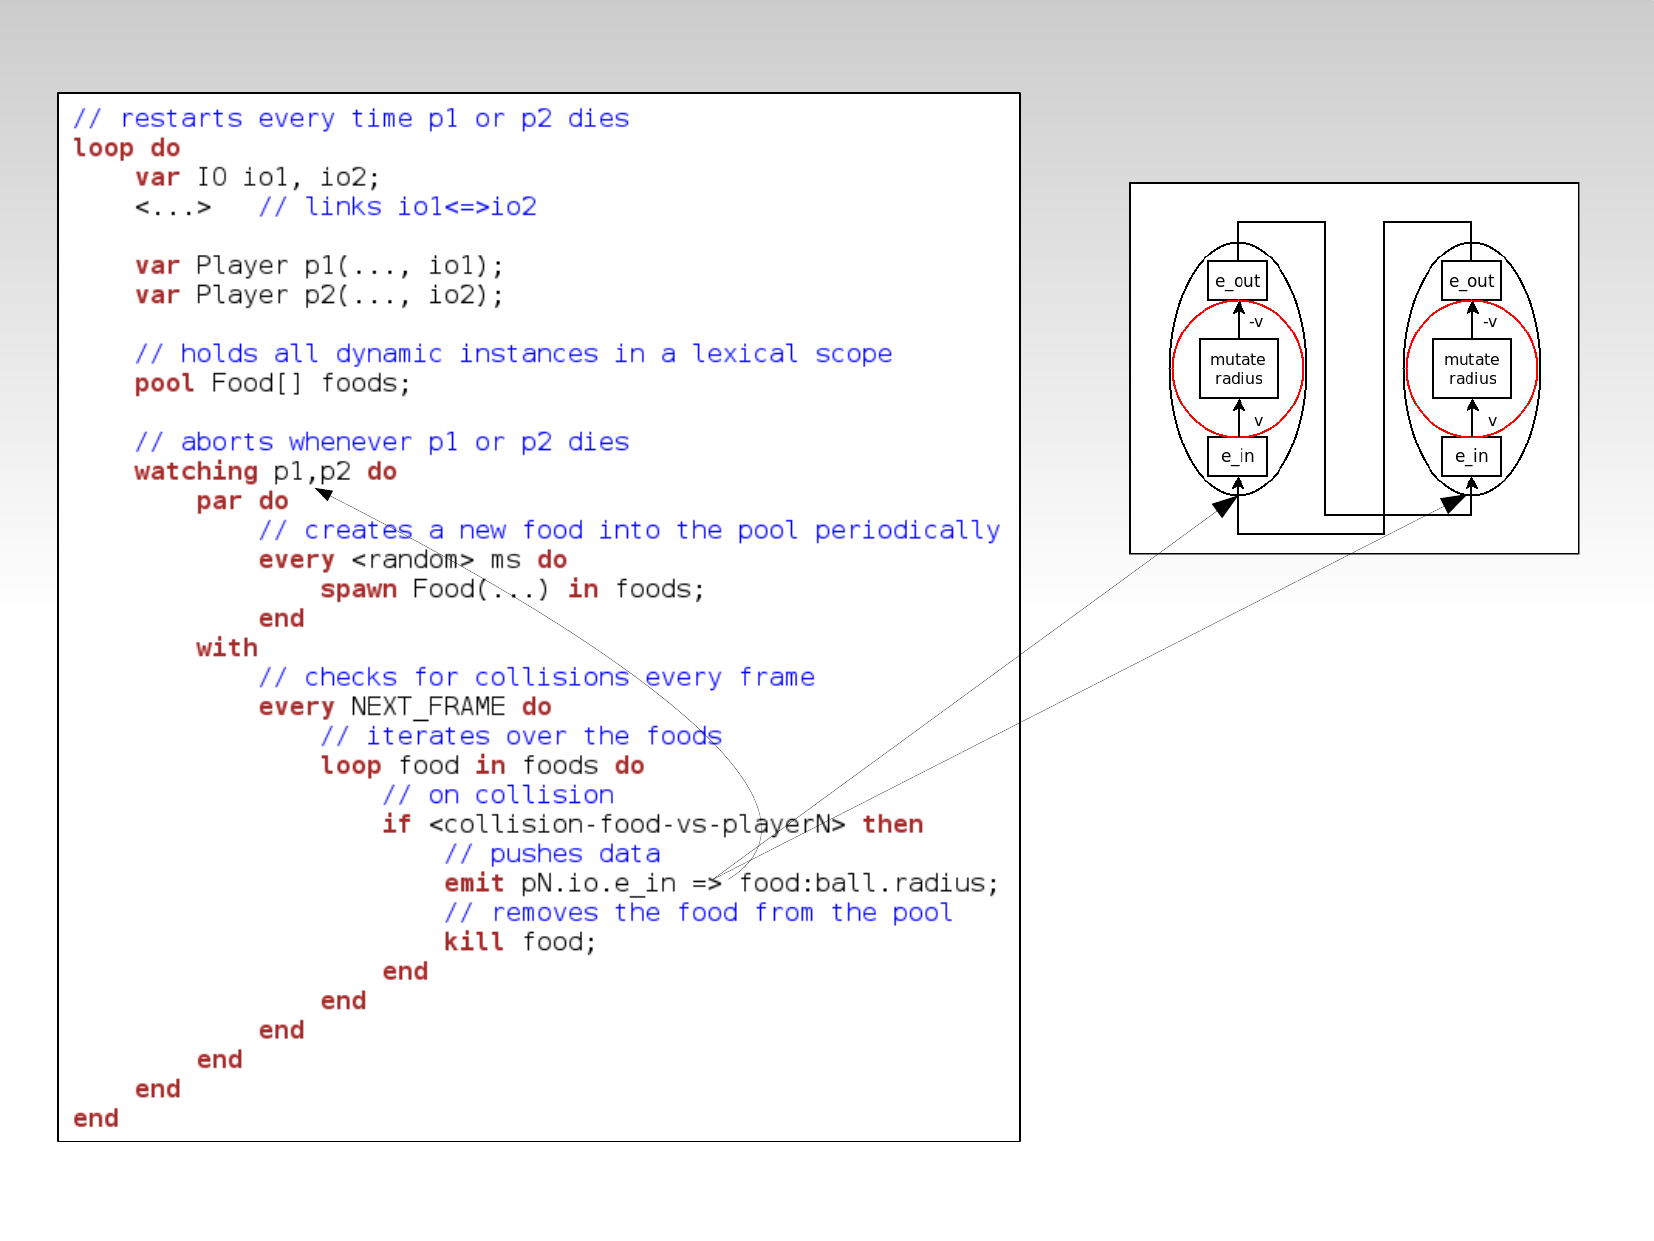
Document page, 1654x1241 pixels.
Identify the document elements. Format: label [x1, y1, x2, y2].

picture [724, 848, 757, 873]
picture [1129, 182, 1580, 555]
picture [753, 656, 1020, 858]
picture [59, 93, 1020, 1141]
